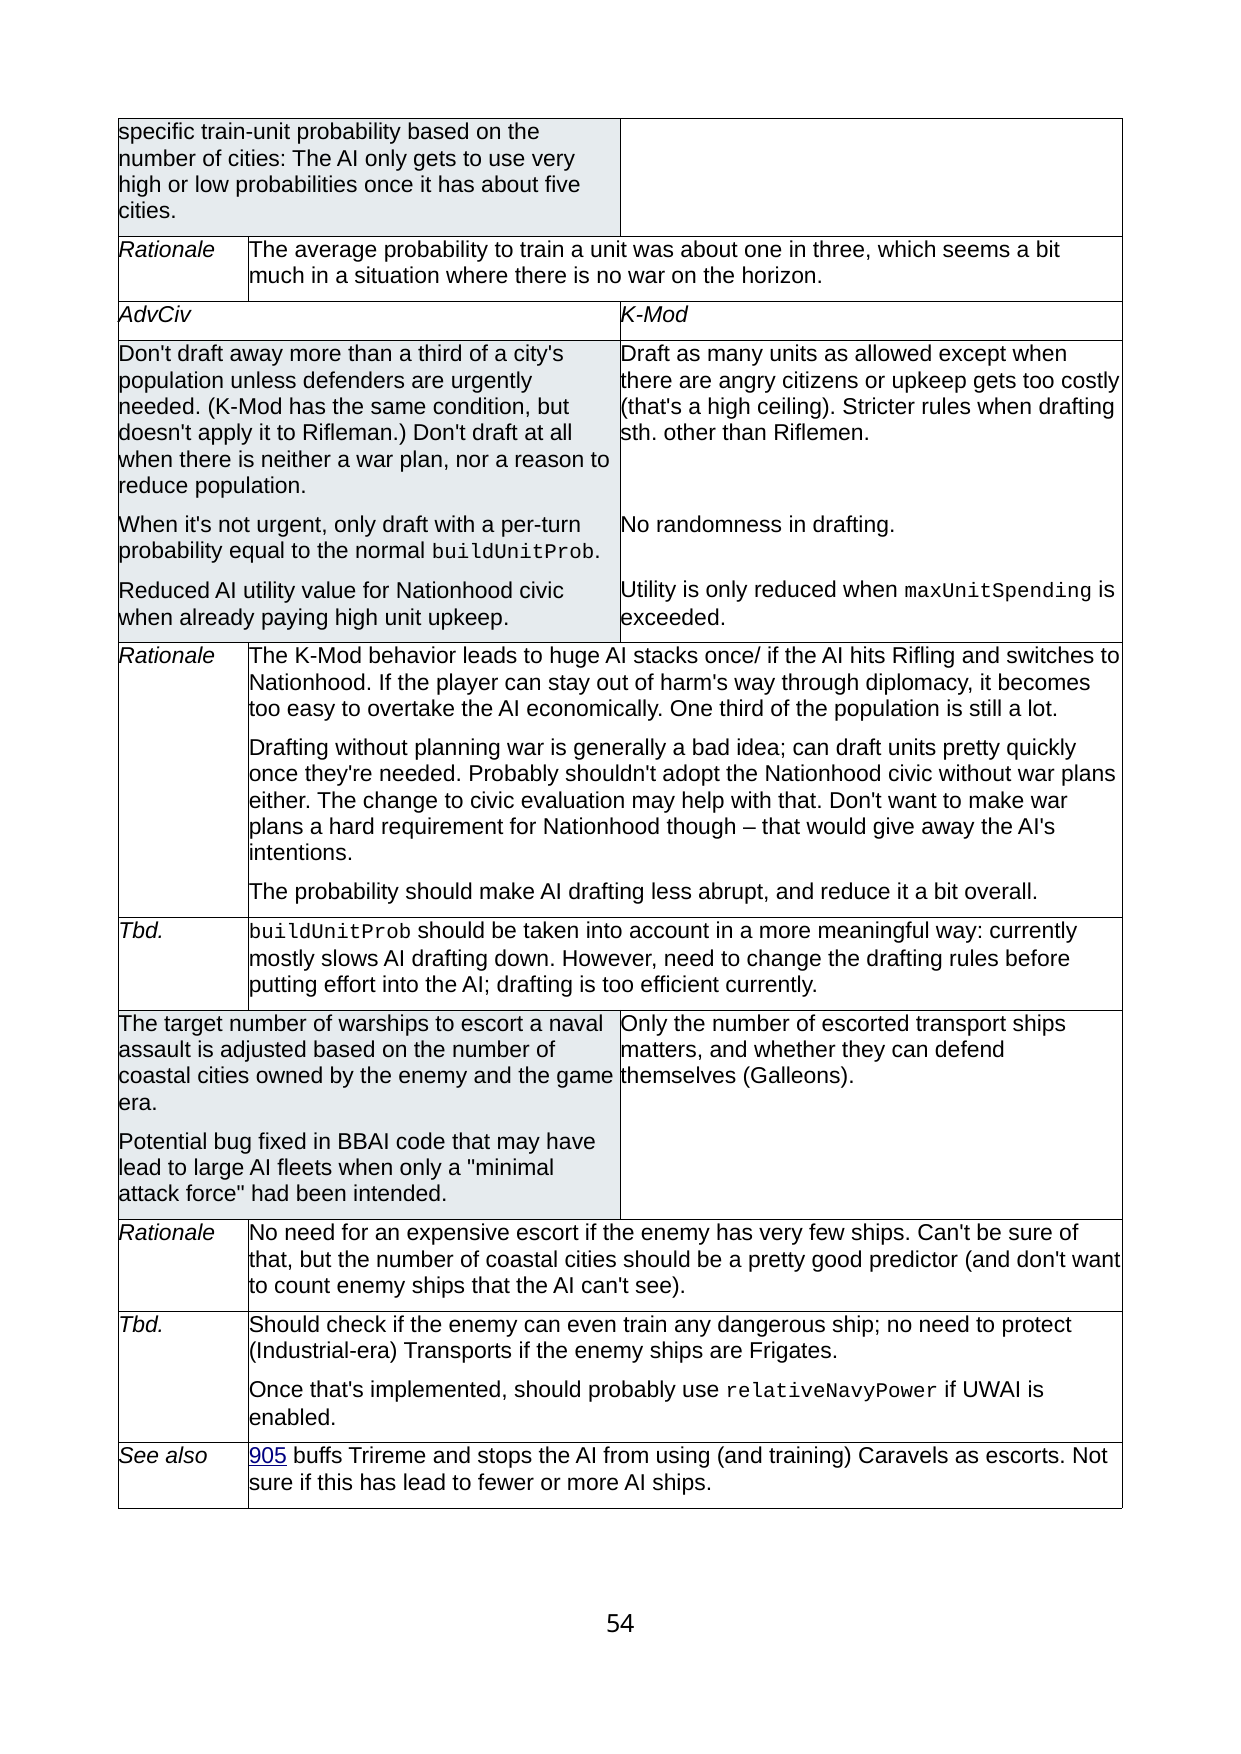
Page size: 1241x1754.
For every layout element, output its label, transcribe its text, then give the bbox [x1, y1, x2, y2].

table_cell AdvCiv [119, 302, 620, 340]
table_cell The average probability to train a unit was about one in three, which seems a bit much in a situation where there is no war on the horizon. [249, 237, 1122, 301]
table_cell Don't draft away more than a third of a city's population unless defenders are urgently needed. (K-Mod has the same condition, but doesn't apply it to Rifleman.) Don't draft at all when there is neither a war plan, nor a reason to reduce population. When it's not urgent, only draft with a per-turn probability equal to the normal buildUnitProb. Reduced AI utility value for Nationhood civic when already paying high unit upkeep. [119, 341, 620, 642]
table_cell Rationale [119, 1220, 248, 1311]
table_cell Only the number of escorted transport ships matters, and whether they can defend themselves (Galleons). [621, 1011, 1122, 1219]
table_cell Should check if the enemy can even train any dangerous ship; no need to protect (Industrial-era) Transports if the enemy ships are Frigates. Once that's implemented, should probably use relativeNavyPower if UWAI is enabled. [249, 1312, 1122, 1442]
table_cell Draft as many units as allowed except when there are angry citizens or upkeep gets too costly (that's a high ceiling). Stricter rules when drafting sth. other than Riflemen. No randomness in drafting. Utility is only reduced when maxUnitSpending is exceeded. [621, 341, 1122, 642]
table_cell 905 buffs Trireme and stops the AI from using (and training) Caravels as escorts. Not sure if this has lead to fewer or more AI ships. [249, 1443, 1122, 1507]
table_cell The K-Mod behavior leads to huge AI stacks once/ if the AI hits Rifling and switches to Nationhood. If the player can stay out of harm's way through diplomacy, it becomes too easy to overtake the AI economically. One third of the population is still a lot. Drafting without planning war is generally a bad idea; can draft units pretty quickly once they're needed. Probably shouldn't adopt the Nationhood civic without war plans either. The change to civic evaluation may help with that. Don't want to make war plans a hard requirement for Nationhood though – that would give away the AI's intentions. The probability should make AI drafting less abrupt, and reduce it a bit overall. [249, 643, 1122, 917]
table_cell Tbd. [119, 1312, 248, 1442]
table_cell specific train-unit probability based on the number of cities: The AI only gets to use very high or low probabilities once it has about five cities. [119, 119, 620, 236]
table_cell No need for an expensive escort if the enemy has very few ships. Can't be sure of that, but the number of coastal cities should be a pretty good predictor (and don't want to count enemy ships that the AI can't see). [249, 1220, 1122, 1311]
table_cell [621, 119, 1122, 236]
table_cell Tbd. [119, 918, 248, 1010]
table_cell The target number of warships to escort a naval assault is adjusted based on the number of coastal cities owned by the enemy and the game era. Potential bug fixed in BBAI code that may have lead to large AI fleets when only a "minimal attack force" had been intended. [119, 1011, 620, 1219]
table_cell Rationale [119, 643, 248, 917]
table_cell Rationale [119, 237, 248, 301]
table_cell buildUnitProb should be taken into account in a more meaningful way: currently mostly slows AI drafting down. However, need to change the drafting rules before putting effort into the AI; drafting is too efficient currently. [249, 918, 1122, 1010]
table_cell See also [119, 1443, 248, 1507]
table_cell K-Mod [621, 302, 1122, 340]
